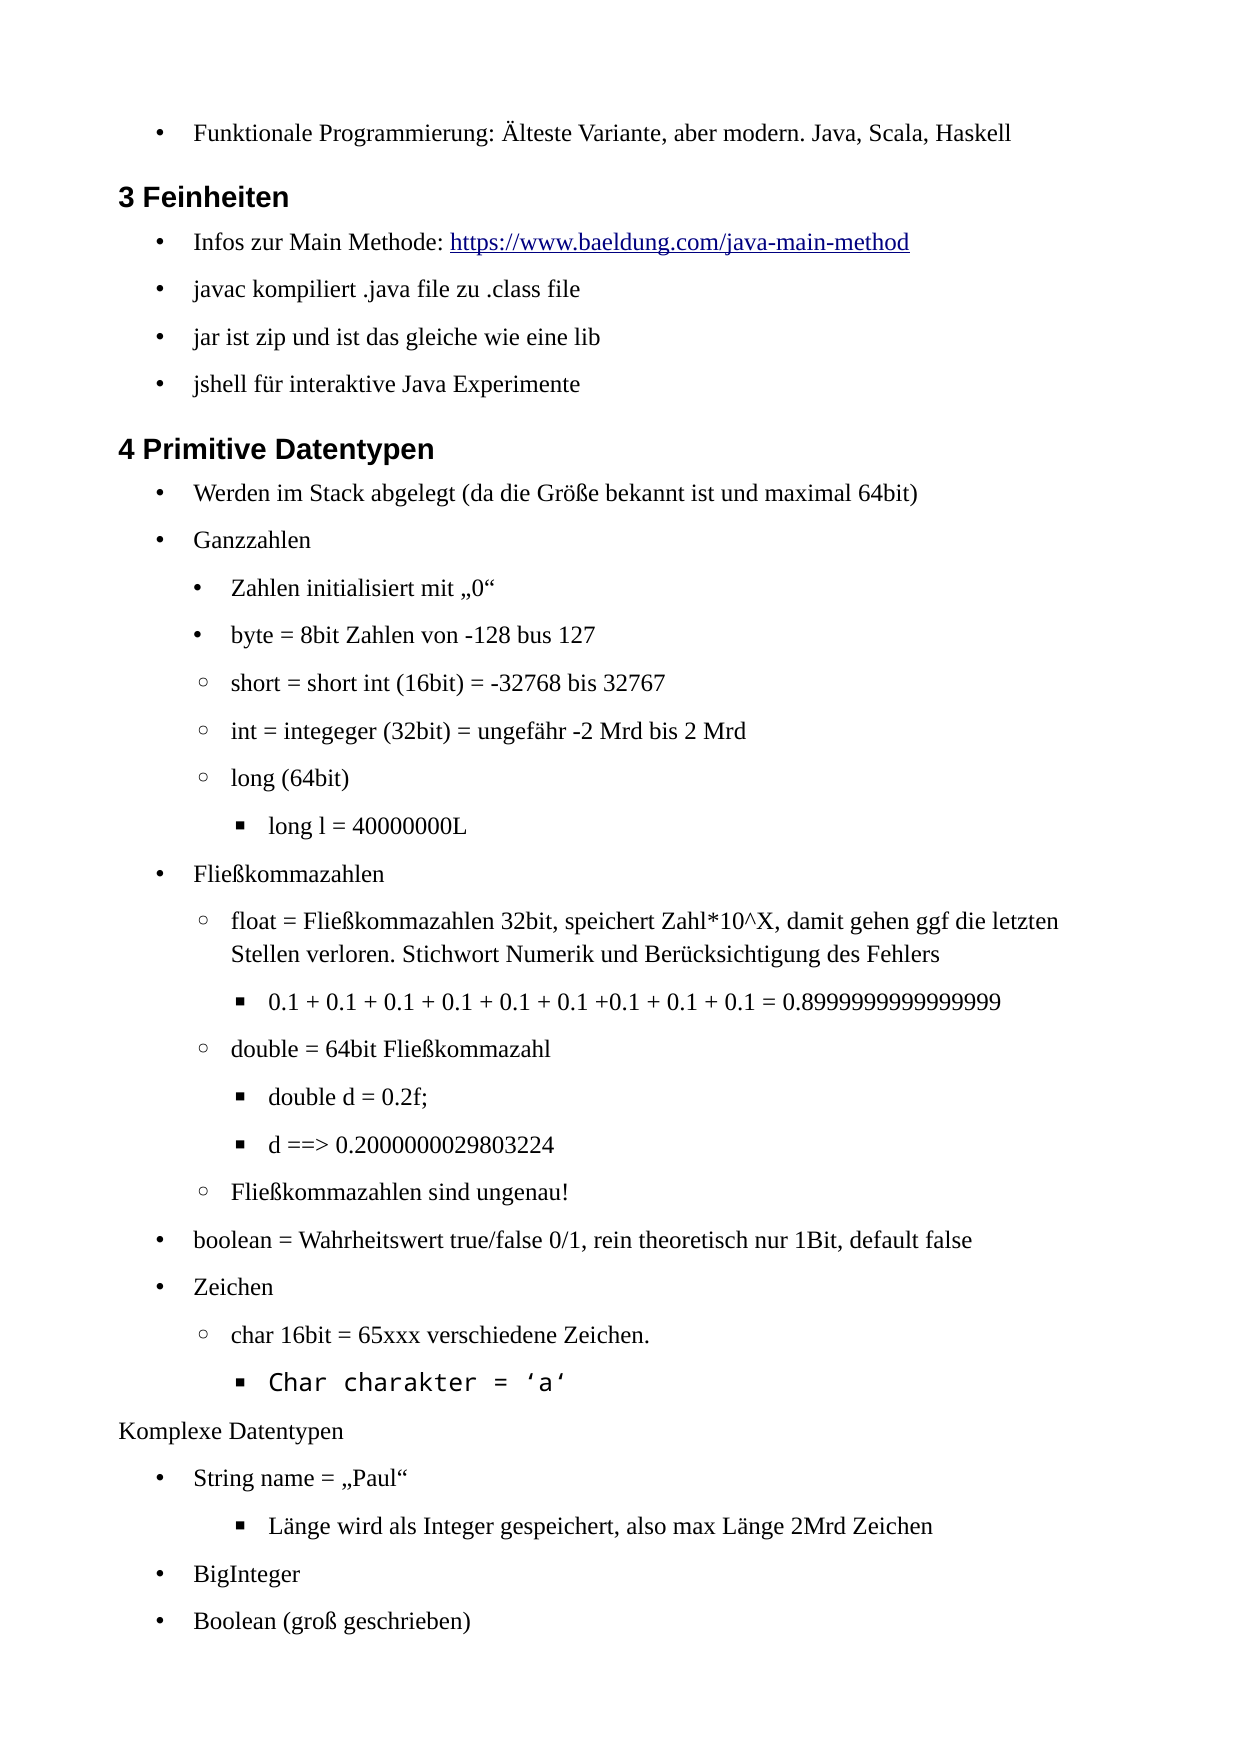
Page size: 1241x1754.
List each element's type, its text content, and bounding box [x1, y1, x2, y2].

list Infos zur Main Methode: https://www.baeldung.com/java-main-method [156, 227, 1122, 255]
list Länge wird als Integer gespeichert, also max Länge 2Mrd Zeichen [231, 1511, 1122, 1540]
list 0.1 + 0.1 + 0.1 + 0.1 + 0.1 + 0.1 +0.1 + 0.1 + 0.1 = 0.8999999999999999 [231, 987, 1122, 1016]
list long (64bit) [193, 763, 1122, 792]
list BigInteger [156, 1559, 1122, 1587]
list Zeichen [156, 1272, 1122, 1301]
list Fließkommazahlen sind ungenau! [193, 1177, 1122, 1206]
list d ==> 0.2000000029803224 [231, 1130, 1122, 1158]
list Funktionale Programmierung: Älteste Variante, aber modern. Java, Scala, Haskell [156, 118, 1122, 147]
list byte = 8bit Zahlen von -128 bus 127 [193, 621, 1122, 649]
list javac kompiliert .java file zu .class file [156, 274, 1122, 303]
list jshell für interaktive Java Experimente [156, 369, 1122, 398]
list boolean = Wahrheitswert true/false 0/1, rein theoretisch nur 1Bit, default false [156, 1225, 1122, 1254]
list Zahlen initialisiert mit „0“ [193, 573, 1122, 602]
list Werden im Stack abgelegt (da die Größe bekannt ist und maximal 64bit) [156, 478, 1122, 507]
text Komplexe Datentypen [118, 1416, 1122, 1445]
subtitle 4 Primitive Datentypen [118, 432, 1122, 465]
list long l = 40000000L [231, 811, 1122, 840]
list Ganzzahlen [156, 525, 1122, 554]
list Fließkommazahlen [156, 859, 1122, 887]
list String name = „Paul“ [156, 1463, 1122, 1492]
list double d = 0.2f; [231, 1082, 1122, 1111]
subtitle 3 Feinheiten [118, 180, 1122, 214]
list short = short int (16bit) = -32768 bis 32767 [193, 668, 1122, 697]
list char 16bit = 65xxx verschiedene Zeichen. [193, 1320, 1122, 1349]
list Boolean (groß geschrieben) [156, 1606, 1122, 1635]
list int = integeger (32bit) = ungefähr -2 Mrd bis 2 Mrd [193, 716, 1122, 744]
list jar ist zip und ist das gleiche wie eine lib [156, 322, 1122, 351]
list Char charakter = ‘a‘ [231, 1368, 1122, 1397]
list float = Fließkommazahlen 32bit, speichert Zahl*10^X, damit gehen ggf die letzten Stellen verloren. Stichwort Numerik und Berücksichtigung des Fehlers [193, 906, 1122, 968]
list double = 64bit Fließkommazahl [193, 1034, 1122, 1063]
